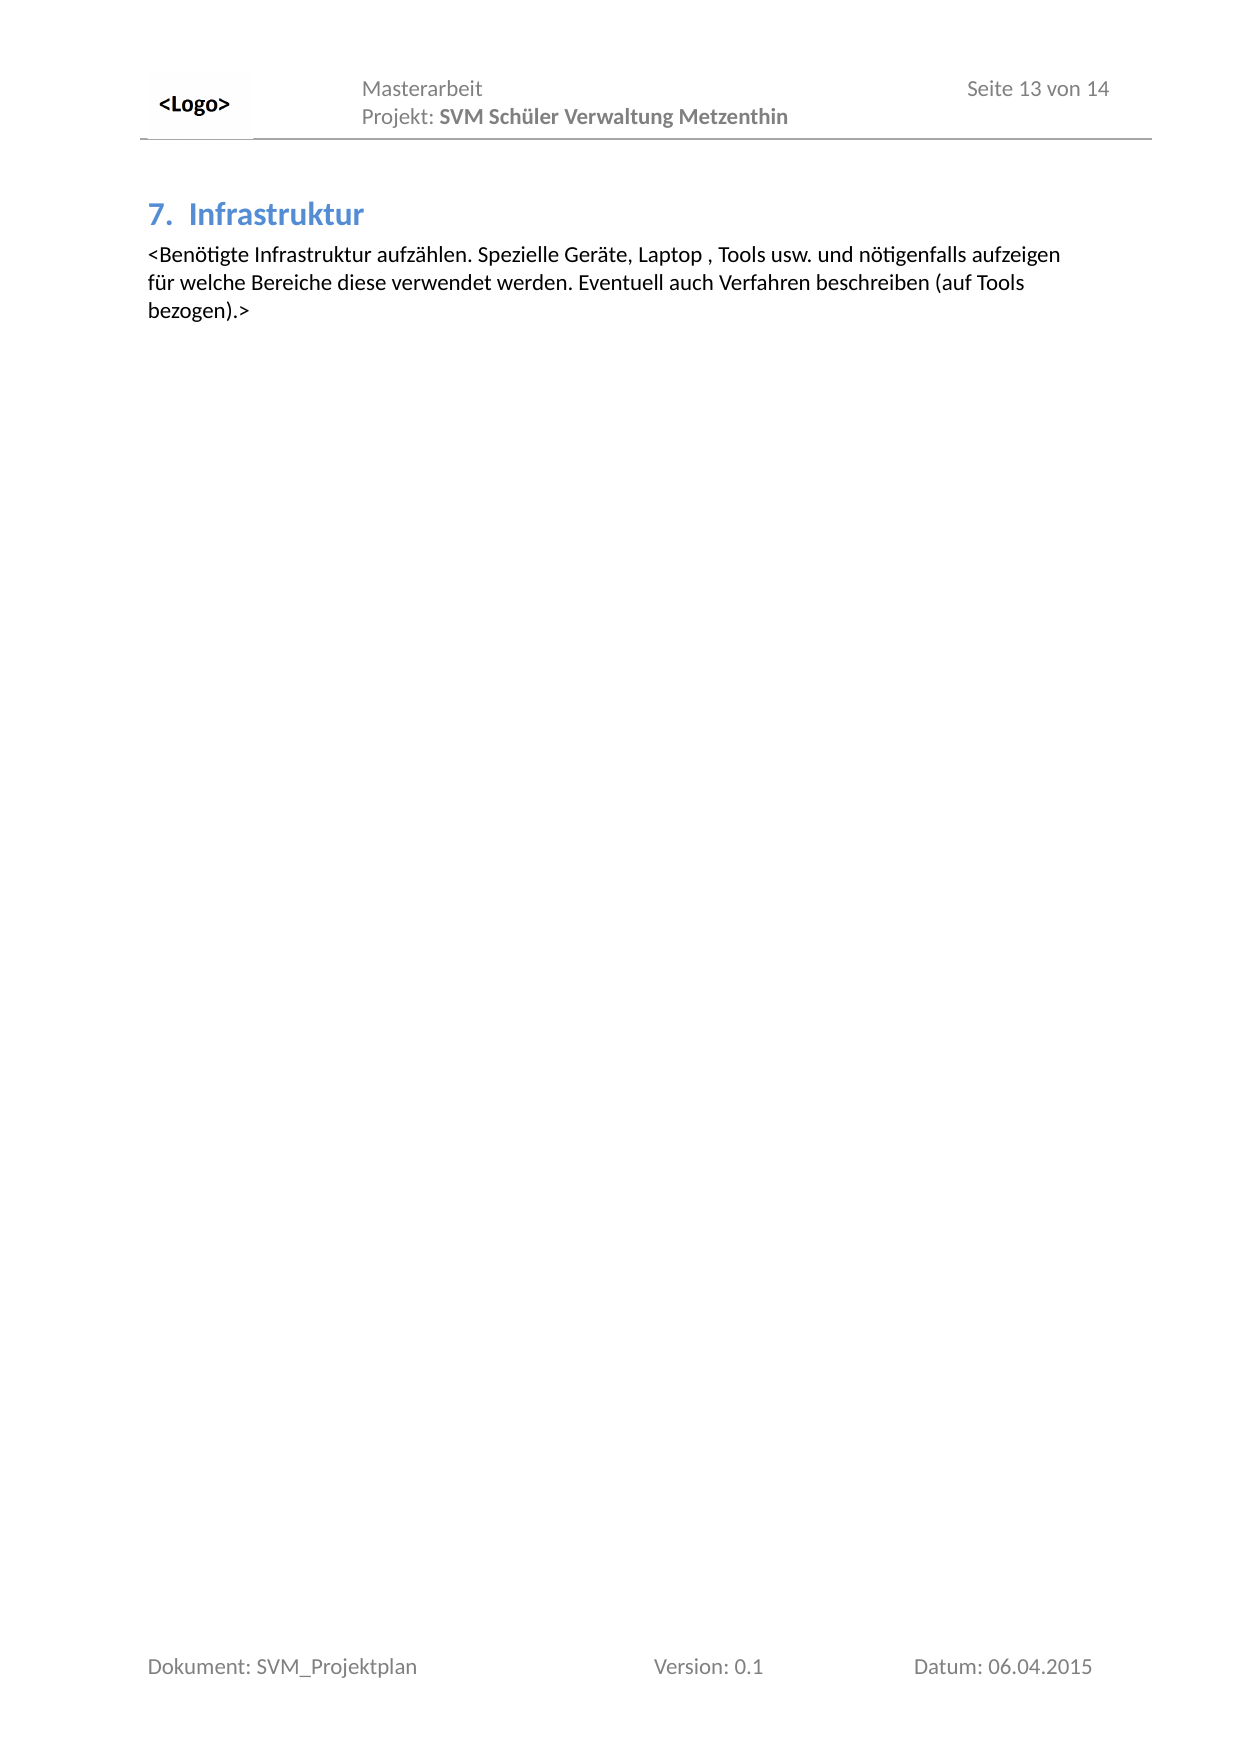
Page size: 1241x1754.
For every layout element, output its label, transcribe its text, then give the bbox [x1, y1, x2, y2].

text <Benötigte Infrastruktur aufzählen. Spezielle Geräte, Laptop , Tools usw. und nötigenfalls aufzeigen für welche Bereiche diese verwendet werden. Eventuell auch Verfahren beschreiben (auf Tools bezogen).> [148, 240, 1093, 324]
subtitle Infrastruktur [148, 193, 1093, 234]
picture [147, 73, 254, 139]
